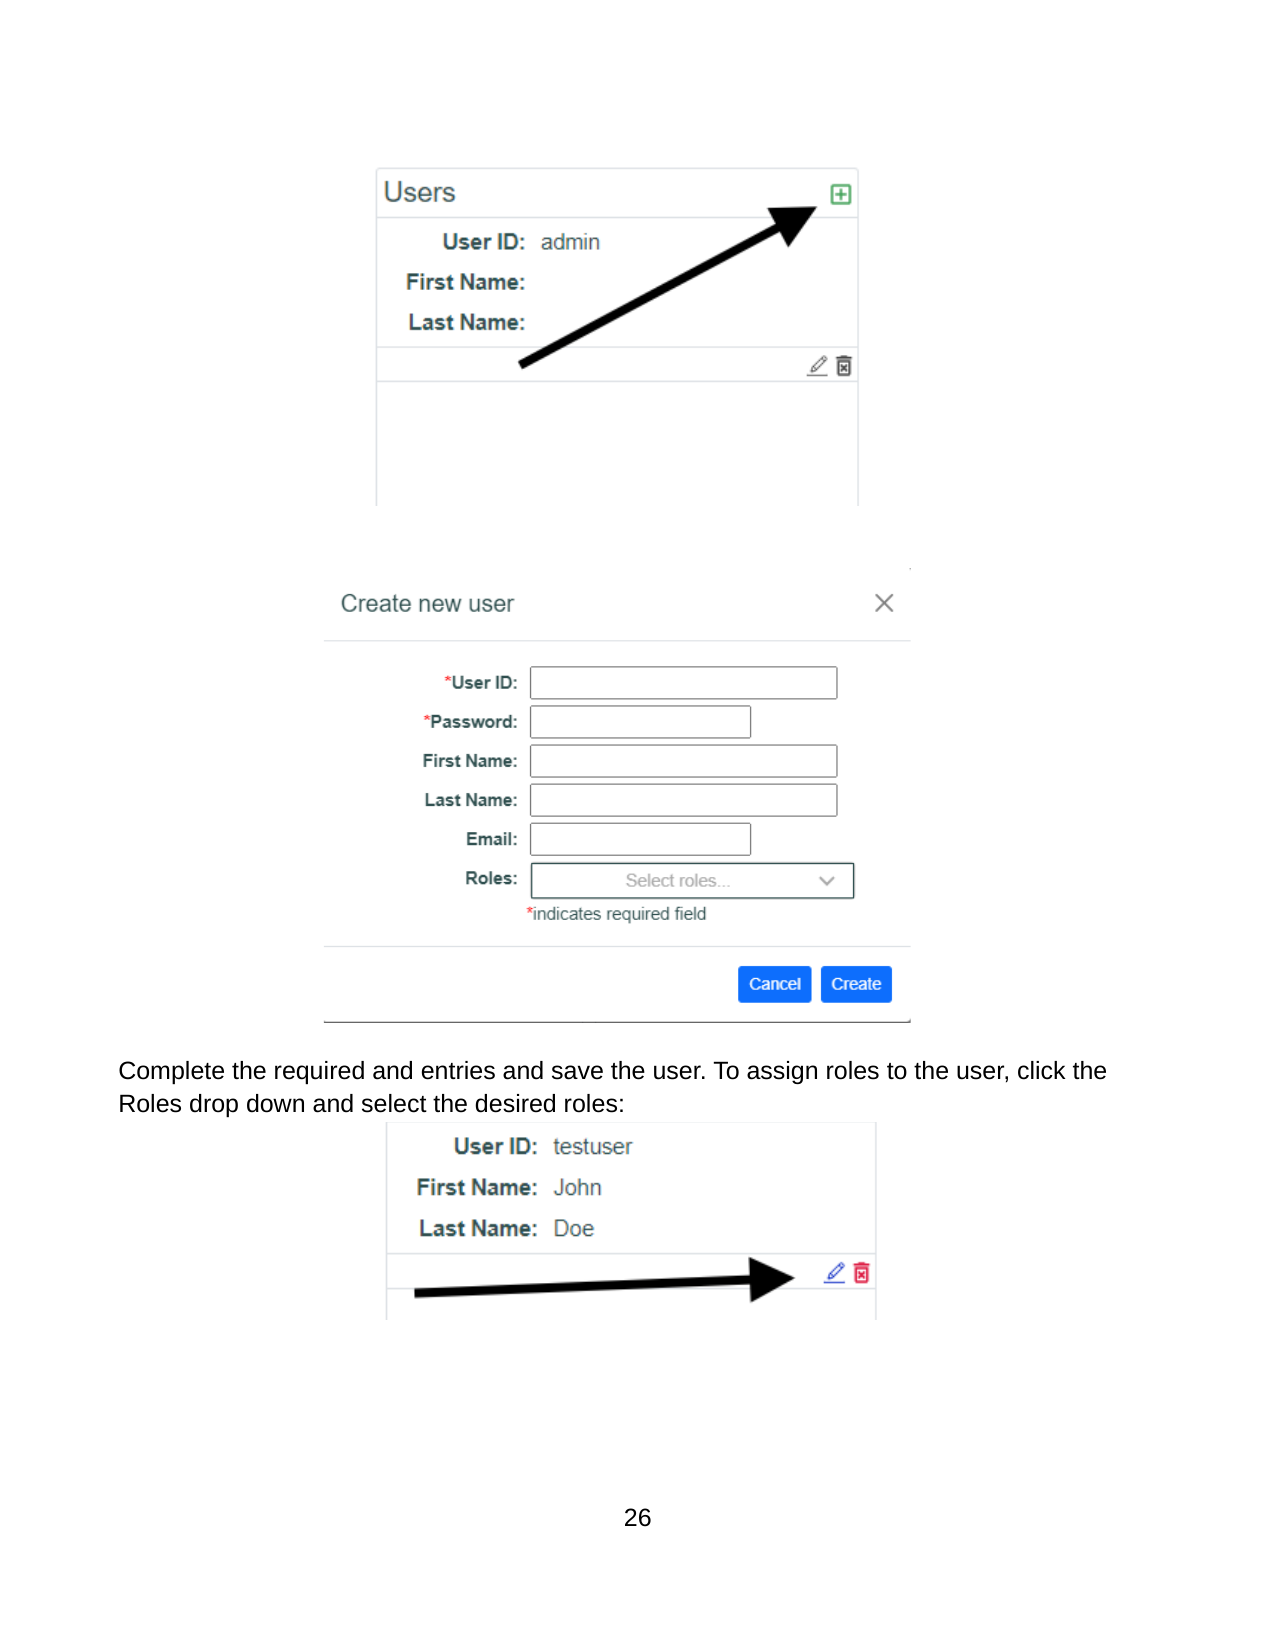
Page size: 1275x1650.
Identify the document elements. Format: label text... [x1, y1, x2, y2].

picture [383, 1122, 892, 1320]
picture [367, 141, 865, 506]
text Complete the required and entries and save the user. To assign roles to the user, click the Roles drop down and select the desired roles: [118, 1056, 1157, 1118]
picture [323, 568, 911, 1023]
